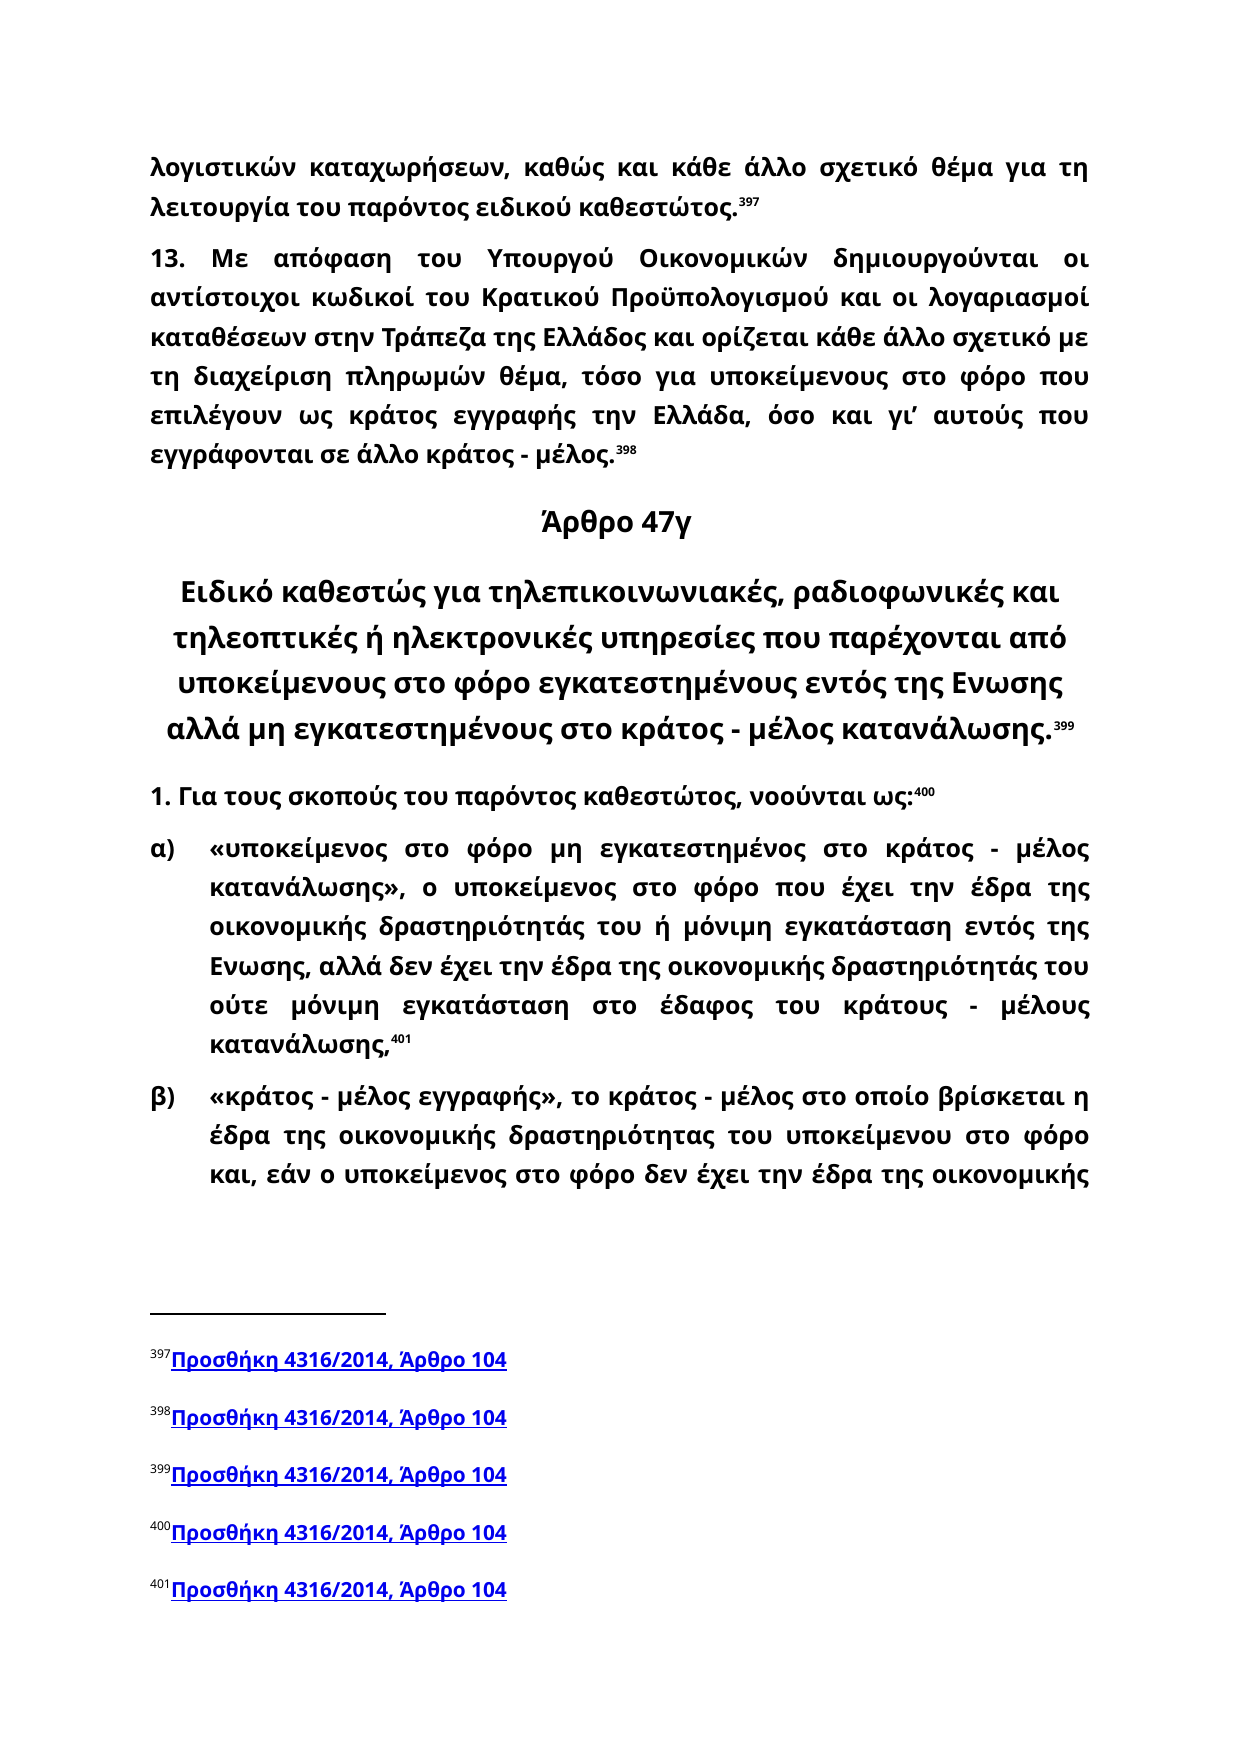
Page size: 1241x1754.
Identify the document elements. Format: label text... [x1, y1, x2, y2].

list β) «κράτος - μέλος εγγραφής», το κράτος - μέλος στο οποίο βρίσκεται η έδρα της οικονομικής δραστηριότητας του υποκείμενου στο φόρο και, εάν ο υποκείμενος στο φόρο δεν έχει την έδρα της οικονομικής [150, 1078, 1090, 1191]
text λογιστικών καταχωρήσεων, καθώς και κάθε άλλο σχετικό θέμα για τη λειτουργία του παρόντος ειδικού καθεστώτος. [150, 150, 1090, 223]
text Προσθήκη 4316/2014, Άρθρο 104 [150, 1345, 1090, 1373]
text 13. Με απόφαση του Υπουργού Οικονομικών δημιουργούνται οι αντίστοιχοι κωδικοί του Κρατικού Προϋπολογισμού και οι λογαριασμοί καταθέσεων στην Τράπεζα της Ελλάδος και ορίζεται κάθε άλλο σχετικό με τη διαχείριση πληρωμών θέμα, τόσο για υποκείμενους στο φόρο που επιλέγουν ως κράτος εγγραφής την Ελλάδα, όσο και γι’ αυτούς που εγγράφονται σε άλλο κράτος - μέλος. [150, 241, 1090, 471]
text Προσθήκη 4316/2014, Άρθρο 104 [150, 1403, 1090, 1431]
text Προσθήκη 4316/2014, Άρθρο 104 [150, 1518, 1090, 1546]
list α) «υποκείμενος στο φόρο μη εγκατεστημένος στο κράτος - μέλος κατανάλωσης», ο υποκείμενος στο φόρο που έχει την έδρα της οικονομικής δραστηριότητάς του ή μόνιμη εγκατάσταση εντός της Ενωσης, αλλά δεν έχει την έδρα της οικονομικής δραστηριότητάς του ούτε μόνιμη εγκατάσταση στο έδαφος του κράτους - μέλους κατανάλωσης, [150, 831, 1090, 1061]
text 1. Για τους σκοπούς του παρόντος καθεστώτος, νοούνται ως: [150, 779, 1090, 813]
text Προσθήκη 4316/2014, Άρθρο 104 [150, 1460, 1090, 1489]
subtitle Ειδικό καθεστώς για τηλεπικοινωνιακές, ραδιοφωνικές και τηλεοπτικές ή ηλεκτρονικές υπηρεσίες που παρέχονται από υποκείμενους στο φόρο εγκατεστημένους εντός της Ενωσης αλλά μη εγκατεστημένους στο κράτος - μέλος κατανάλωσης. [150, 571, 1090, 748]
text Προσθήκη 4316/2014, Άρθρο 104 [150, 1576, 1090, 1604]
subtitle Άρθρο 47γ [150, 501, 1090, 541]
